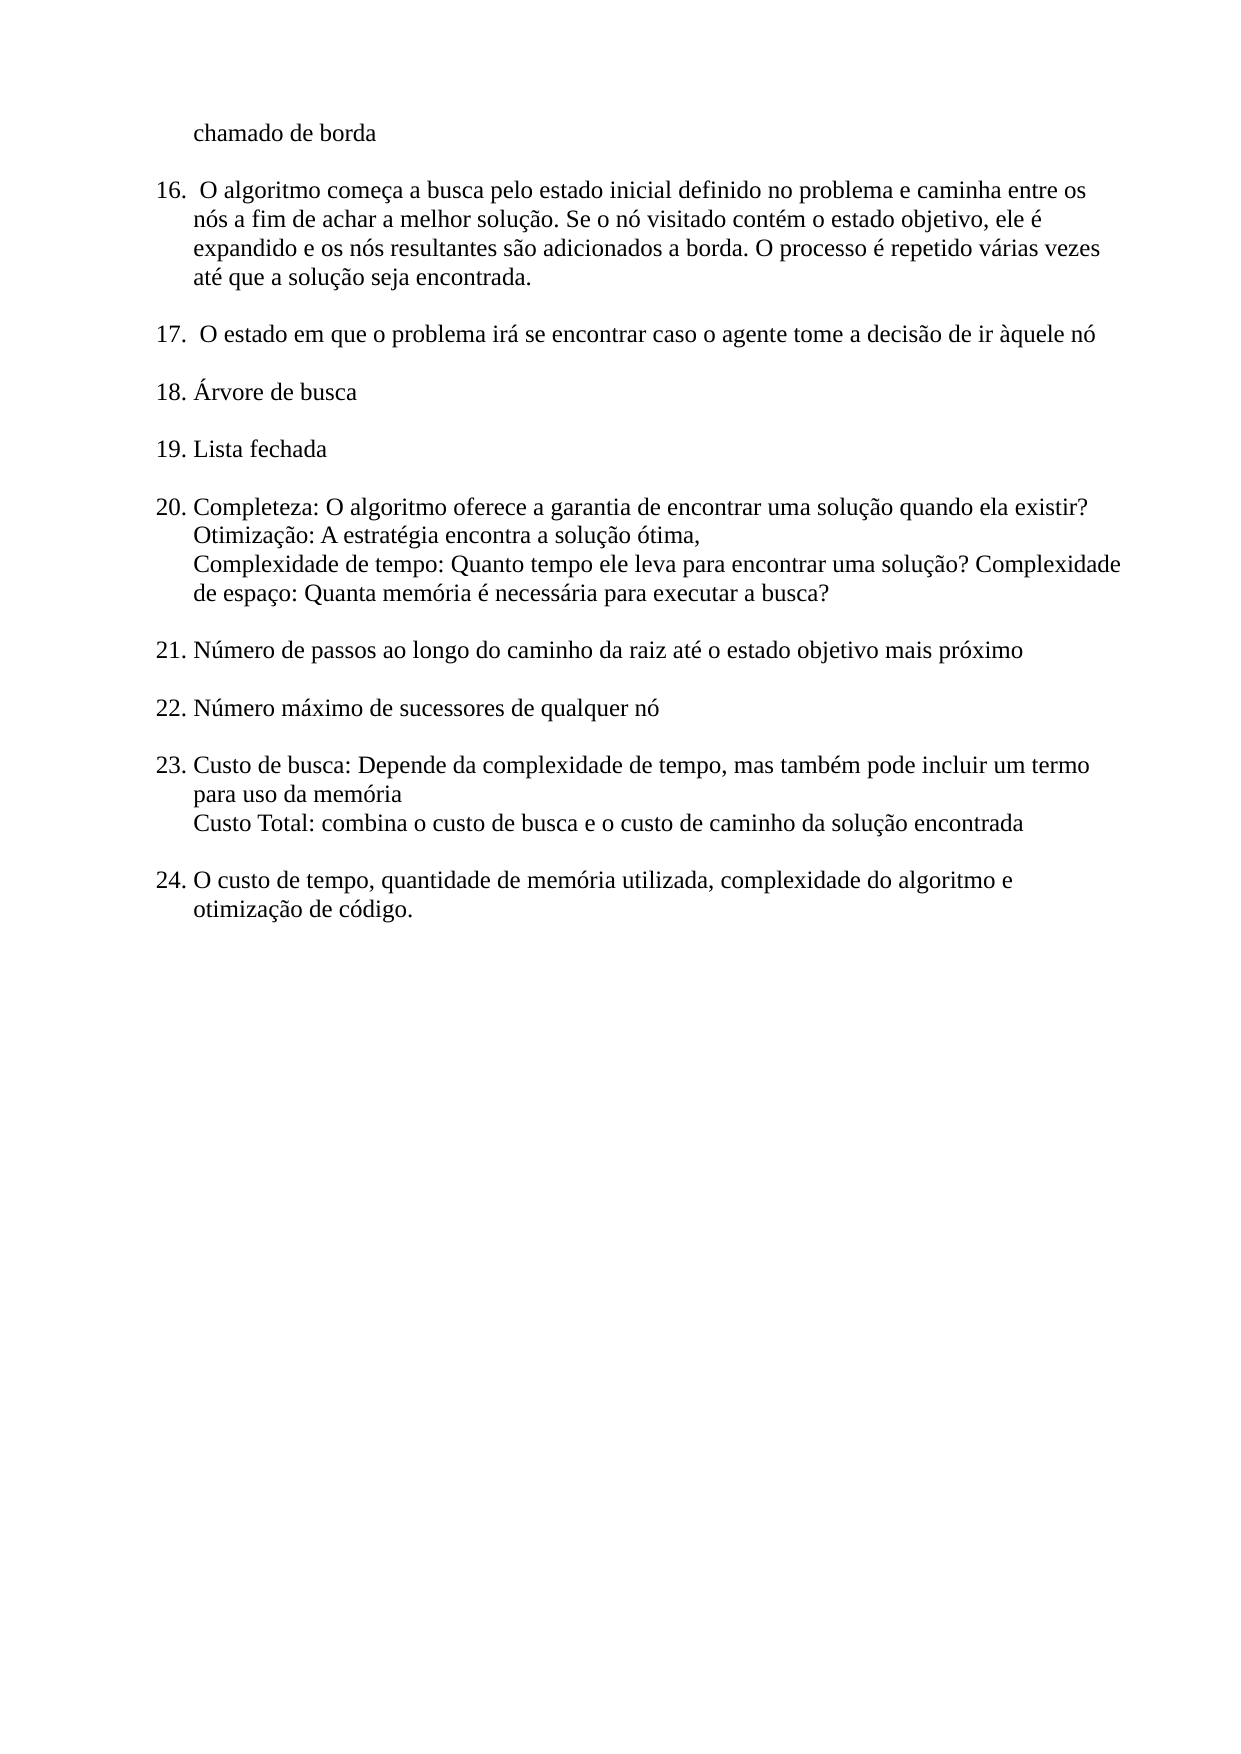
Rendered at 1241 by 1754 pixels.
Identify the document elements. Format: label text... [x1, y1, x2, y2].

list Número máximo de sucessores de qualquer nó [156, 693, 1122, 751]
list O algoritmo começa a busca pelo estado inicial definido no problema e caminha entre os nós a fim de achar a melhor solução. Se o nó visitado contém o estado objetivo, ele é expandido e os nós resultantes são adicionados a borda. O processo é repetido várias vezes até que a solução seja encontrada. [156, 176, 1122, 319]
list Número de passos ao longo do caminho da raiz até o estado objetivo mais próximo [156, 636, 1122, 693]
list Lista fechada [156, 434, 1122, 492]
list Completeza: O algoritmo oferece a garantia de encontrar uma solução quando ela existir? Otimização: A estratégia encontra a solução ótima, [156, 492, 1122, 549]
list chamado de borda [156, 118, 1122, 176]
list Complexidade de tempo: Quanto tempo ele leva para encontrar uma solução? Complexidade de espaço: Quanta memória é necessária para executar a busca? [156, 549, 1122, 636]
list O custo de tempo, quantidade de memória utilizada, complexidade do algoritmo e otimização de código. [156, 866, 1122, 923]
list Árvore de busca [156, 377, 1122, 434]
list Custo de busca: Depende da complexidade de tempo, mas também pode incluir um termo para uso da memória Custo Total: combina o custo de busca e o custo de caminho da solução encontrada [156, 751, 1122, 866]
list O estado em que o problema irá se encontrar caso o agente tome a decisão de ir àquele nó [156, 319, 1122, 377]
